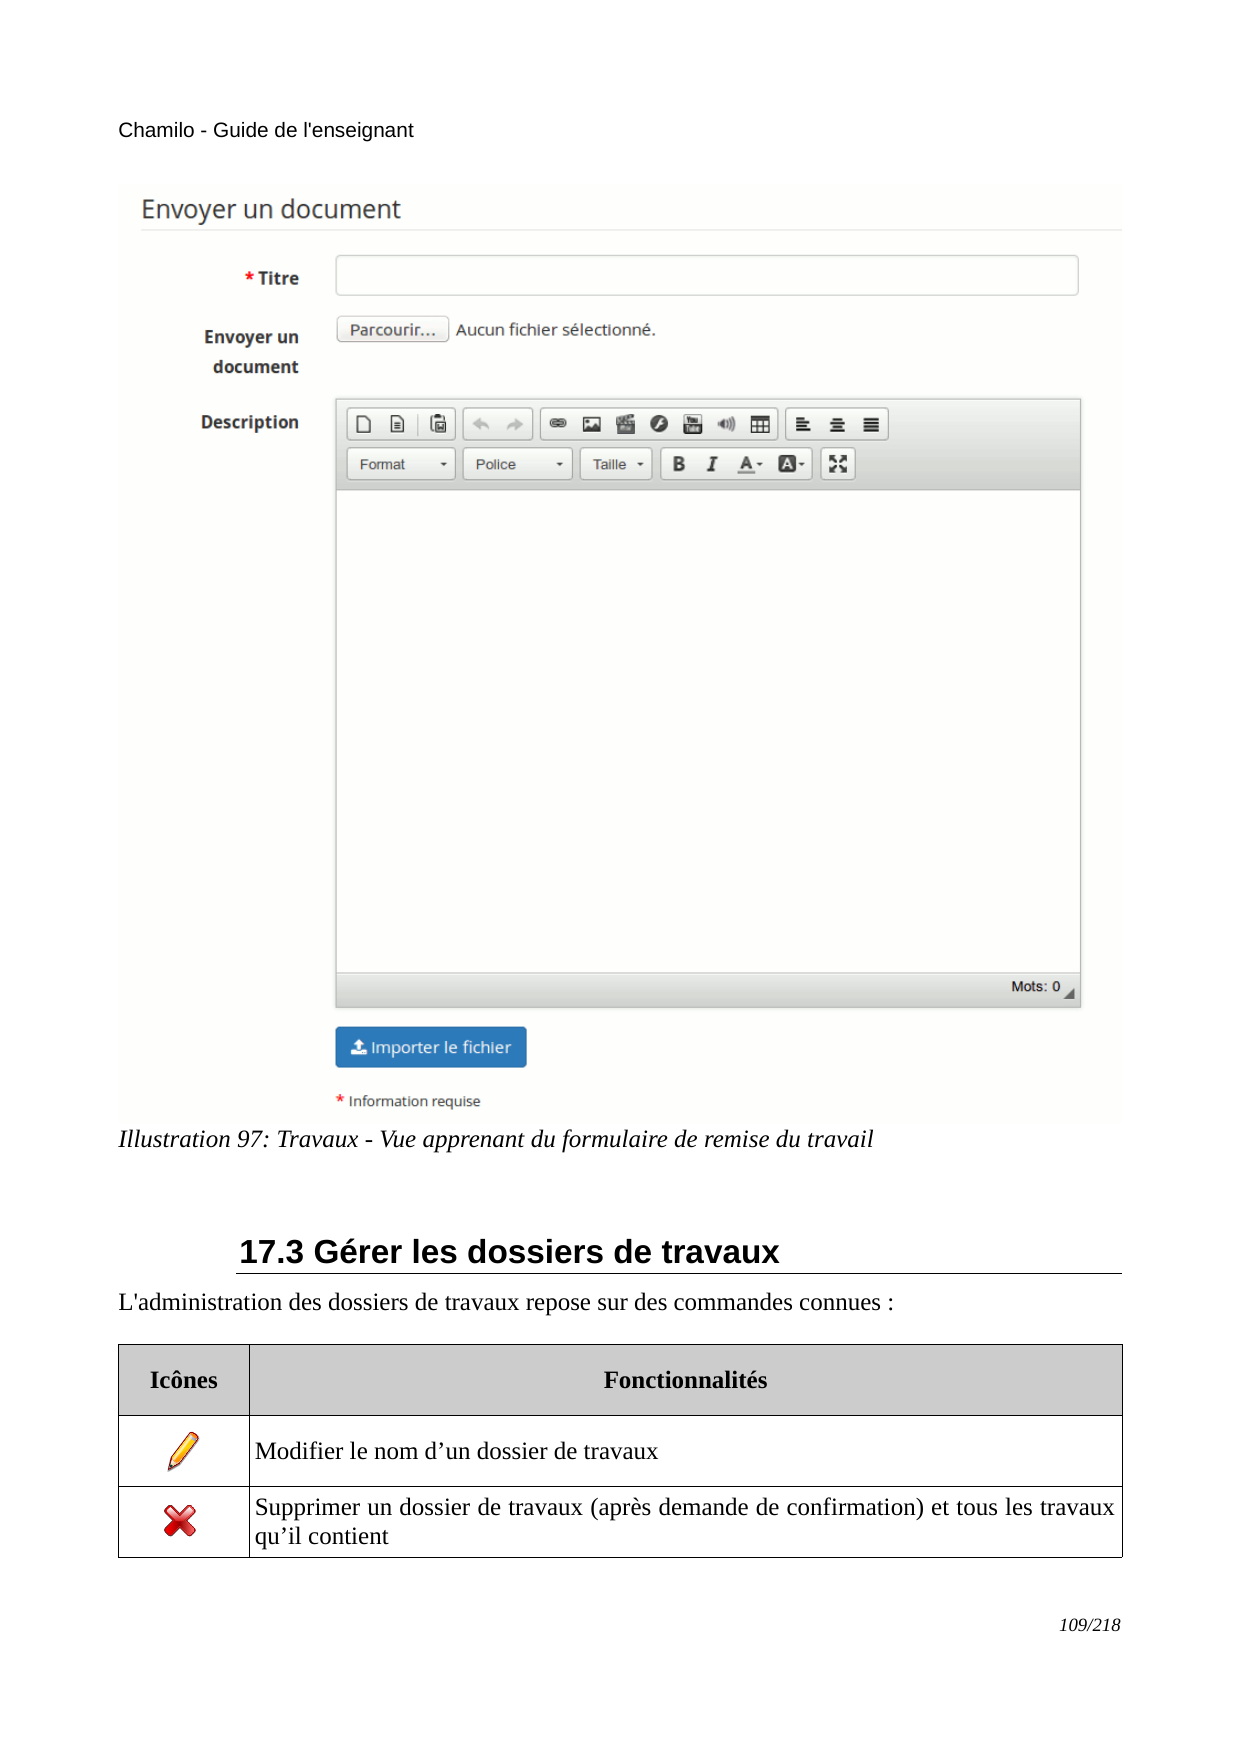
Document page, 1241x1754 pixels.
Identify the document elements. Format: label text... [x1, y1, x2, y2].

table_cell Supprimer un dossier de travaux (après demande de confirmation) et tous les travaux qu’il contient [250, 1487, 1122, 1557]
picture [118, 184, 1122, 1124]
table_header Fonctionnalités [250, 1345, 1122, 1415]
table_cell Modifier le nom d’un dossier de travaux [250, 1416, 1122, 1486]
text L'administration des dossiers de travaux repose sur des commandes connues : [118, 1287, 1122, 1315]
subtitle Gérer les dossiers de travaux [236, 1229, 1122, 1273]
table_header Icônes [119, 1345, 249, 1415]
text Illustration 97: Travaux - Vue apprenant du formulaire de remise du travail [118, 1124, 1122, 1153]
table_cell [119, 1416, 249, 1486]
table_cell [119, 1487, 249, 1557]
